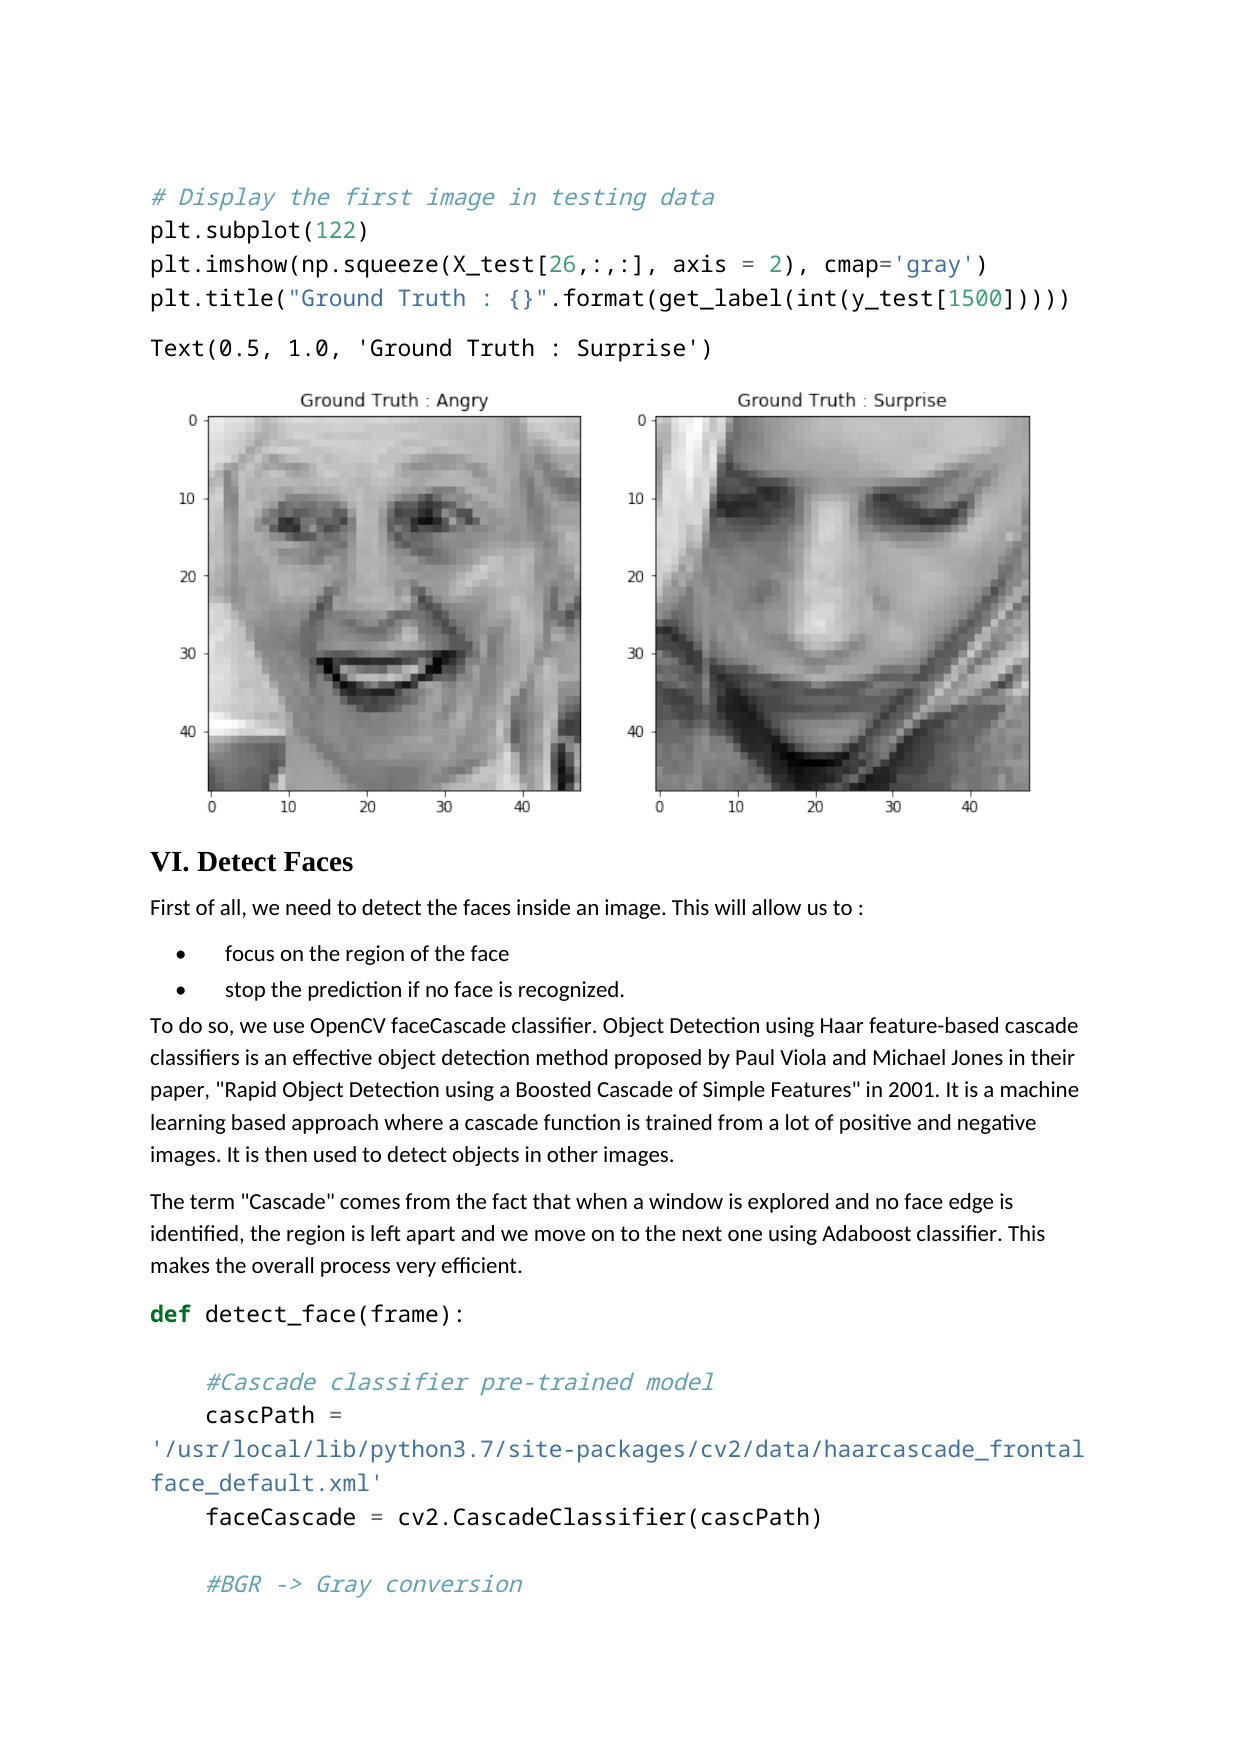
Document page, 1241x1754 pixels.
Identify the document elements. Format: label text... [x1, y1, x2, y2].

text Text(0.5, 1.0, 'Ground Truth : Surprise') [150, 332, 1090, 363]
text def detect_face(frame): #Cascade classifier pre-trained model cascPath = '/usr/local/lib/python3.7/site-packages/cv2/data/haarcascade_frontalface_default.xml' faceCascade = cv2.CascadeClassifier(cascPath) #BGR -> Gray conversion [150, 1298, 1090, 1599]
picture [168, 382, 1044, 826]
list focus on the region of the face [175, 939, 1090, 967]
text To do so, we use OpenCV faceCascade classifier. Object Detection using Haar feature-based cascade classifiers is an effective object detection method proposed by Paul Viola and Michael Jones in their paper, "Rapid Object Detection using a Boosted Cascade of Simple Features" in 2001. It is a machine learning based approach where a cascade function is trained from a lot of positive and negative images. It is then used to detect objects in other images. [150, 1011, 1090, 1168]
text First of all, we need to detect the faces inside an image. This will allow us to : [150, 893, 1090, 921]
list stop the prediction if no face is recognized. [175, 975, 1090, 1003]
subtitle VI. Detect Faces [150, 844, 1090, 877]
text # Display the first image in testing data plt.subplot(122) plt.imshow(np.squeeze(X_test[26,:,:], axis = 2), cmap='gray') plt.title("Ground Truth : {}".format(get_label(int(y_test[1500])))) [150, 150, 1090, 313]
text The term "Cascade" comes from the fact that when a window is explored and no face edge is identified, the region is left apart and we move on to the next one using Adaboost classifier. This makes the overall process very efficient. [150, 1187, 1090, 1279]
